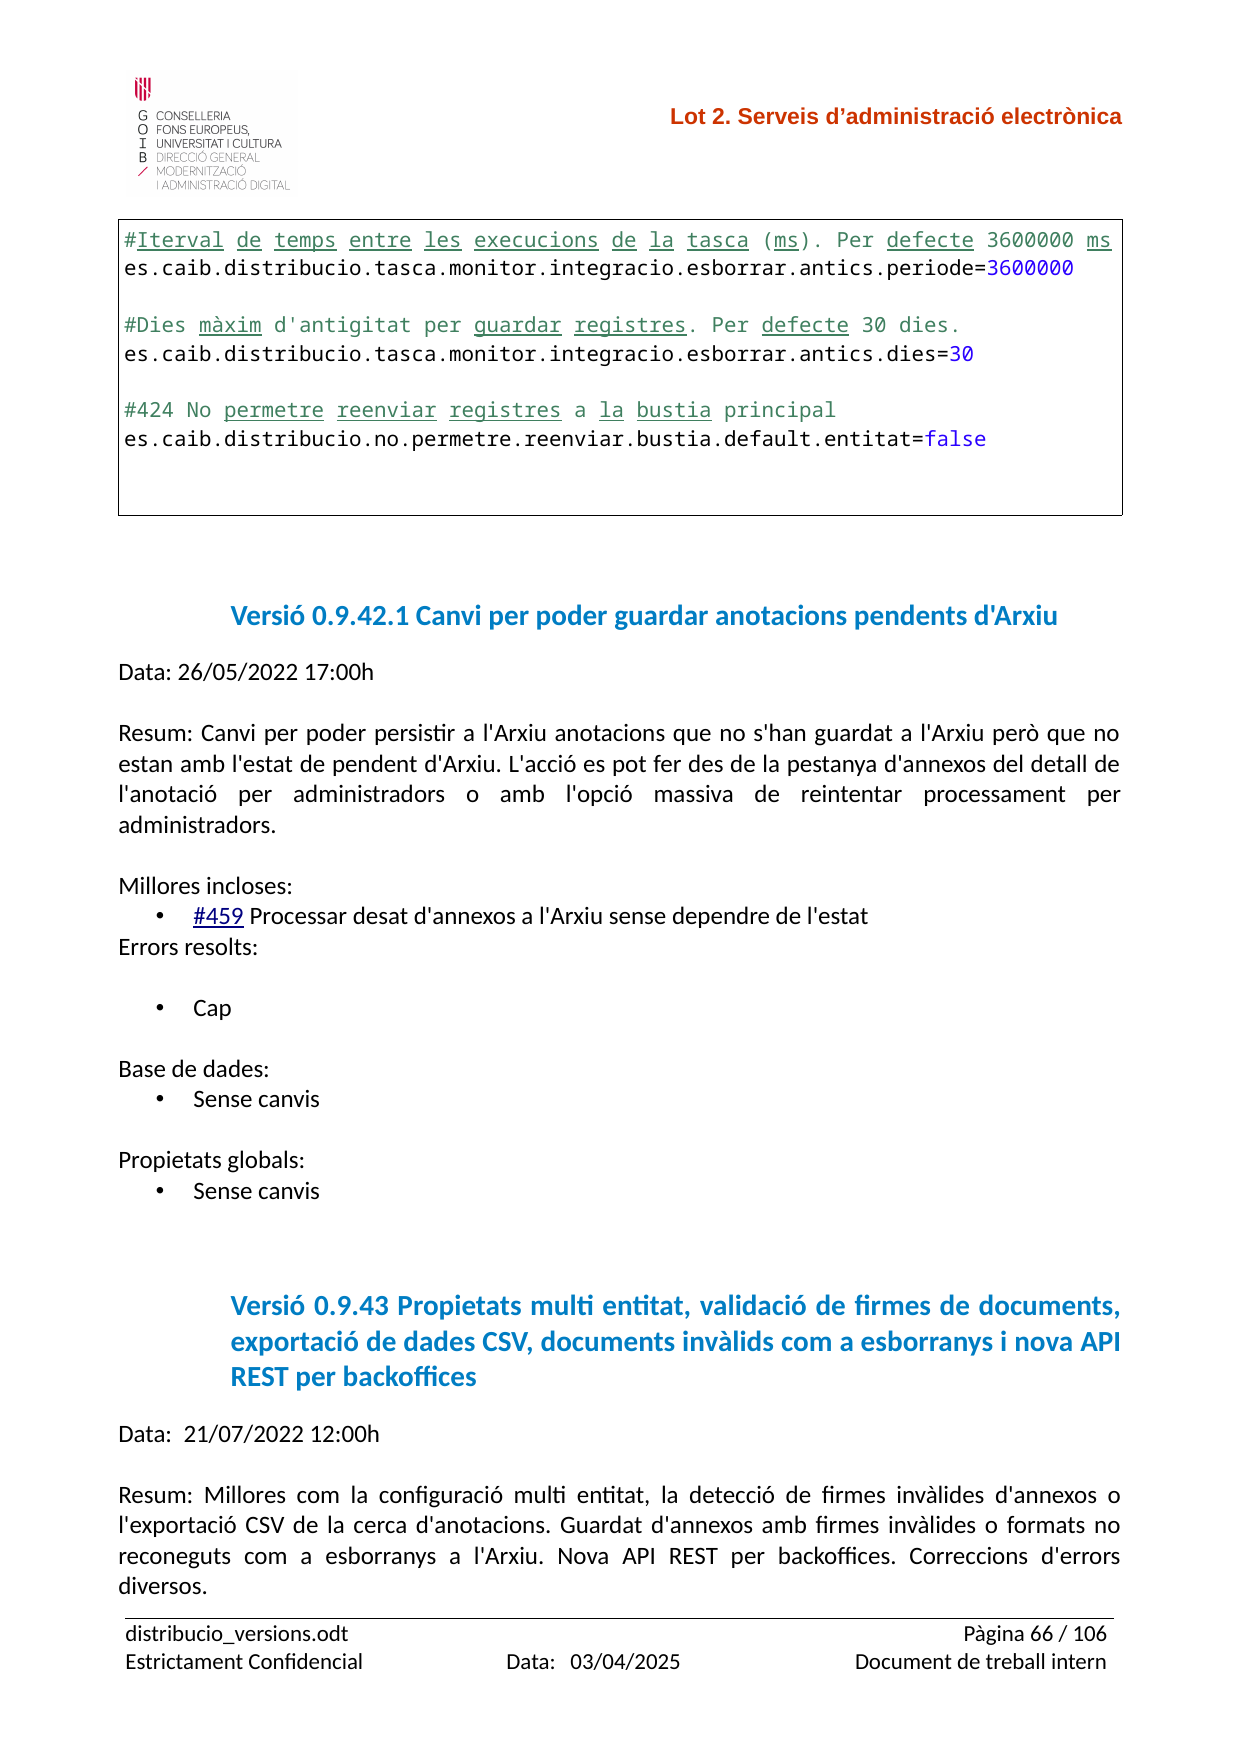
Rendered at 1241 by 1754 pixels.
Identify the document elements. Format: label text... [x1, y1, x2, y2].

text Millores incloses: [118, 870, 1122, 900]
list #459 Processar desat d'annexos a l'Arxiu sense dependre de l'estat [156, 900, 1122, 931]
subtitle Versió 0.9.42.1 Canvi per poder guardar anotacions pendents d'Arxiu [153, 597, 1122, 632]
text Data: 26/05/2022 17:00h [118, 656, 1122, 687]
list Cap [156, 992, 1122, 1022]
text Resum: Canvi per poder persistir a l'Arxiu anotacions que no s'han guardat a l'Arxiu però que no estan amb l'estat de pendent d'Arxiu. L'acció es pot fer des de la pestanya d'annexos del detall de l'anotació per administradors o amb l'opció massiva de reintentar processament per administradors. [118, 717, 1122, 839]
text Propietats globals: [118, 1144, 1122, 1175]
text Resum: Millores com la configuració multi entitat, la detecció de firmes invàlides d'annexos o l'exportació CSV de la cerca d'anotacions. Guardat d'annexos amb firmes invàlides o formats no reconeguts com a esborranys a l'Arxiu. Nova API REST per backoffices. Correccions d'errors diversos. [118, 1479, 1122, 1601]
list Sense canvis [156, 1083, 1122, 1114]
text Errors resolts: [118, 931, 1122, 961]
text Base de dades: [118, 1053, 1122, 1083]
picture [126, 70, 299, 197]
subtitle Versió 0.9.43 Propietats multi entitat, validació de firmes de documents, exportació de dades CSV, documents invàlids com a esborranys i nova API REST per backoffices [153, 1287, 1122, 1394]
text Data: 21/07/2022 12:00h [118, 1418, 1122, 1448]
table_header #Iterval de temps entre les execucions de la tasca (ms). Per defecte 3600000 ms es.caib.distribucio.tasca.monitor.integracio.esborrar.antics.periode=3600000 #Dies màxim d'antigitat per guardar registres. Per defecte 30 dies. es.caib.distribucio.tasca.monitor.integracio.esborrar.antics.dies=30 #424 No permetre reenviar registres a la bustia principal es.caib.distribucio.no.permetre.reenviar.bustia.default.entitat=false [119, 220, 1122, 515]
list Sense canvis [156, 1175, 1122, 1206]
